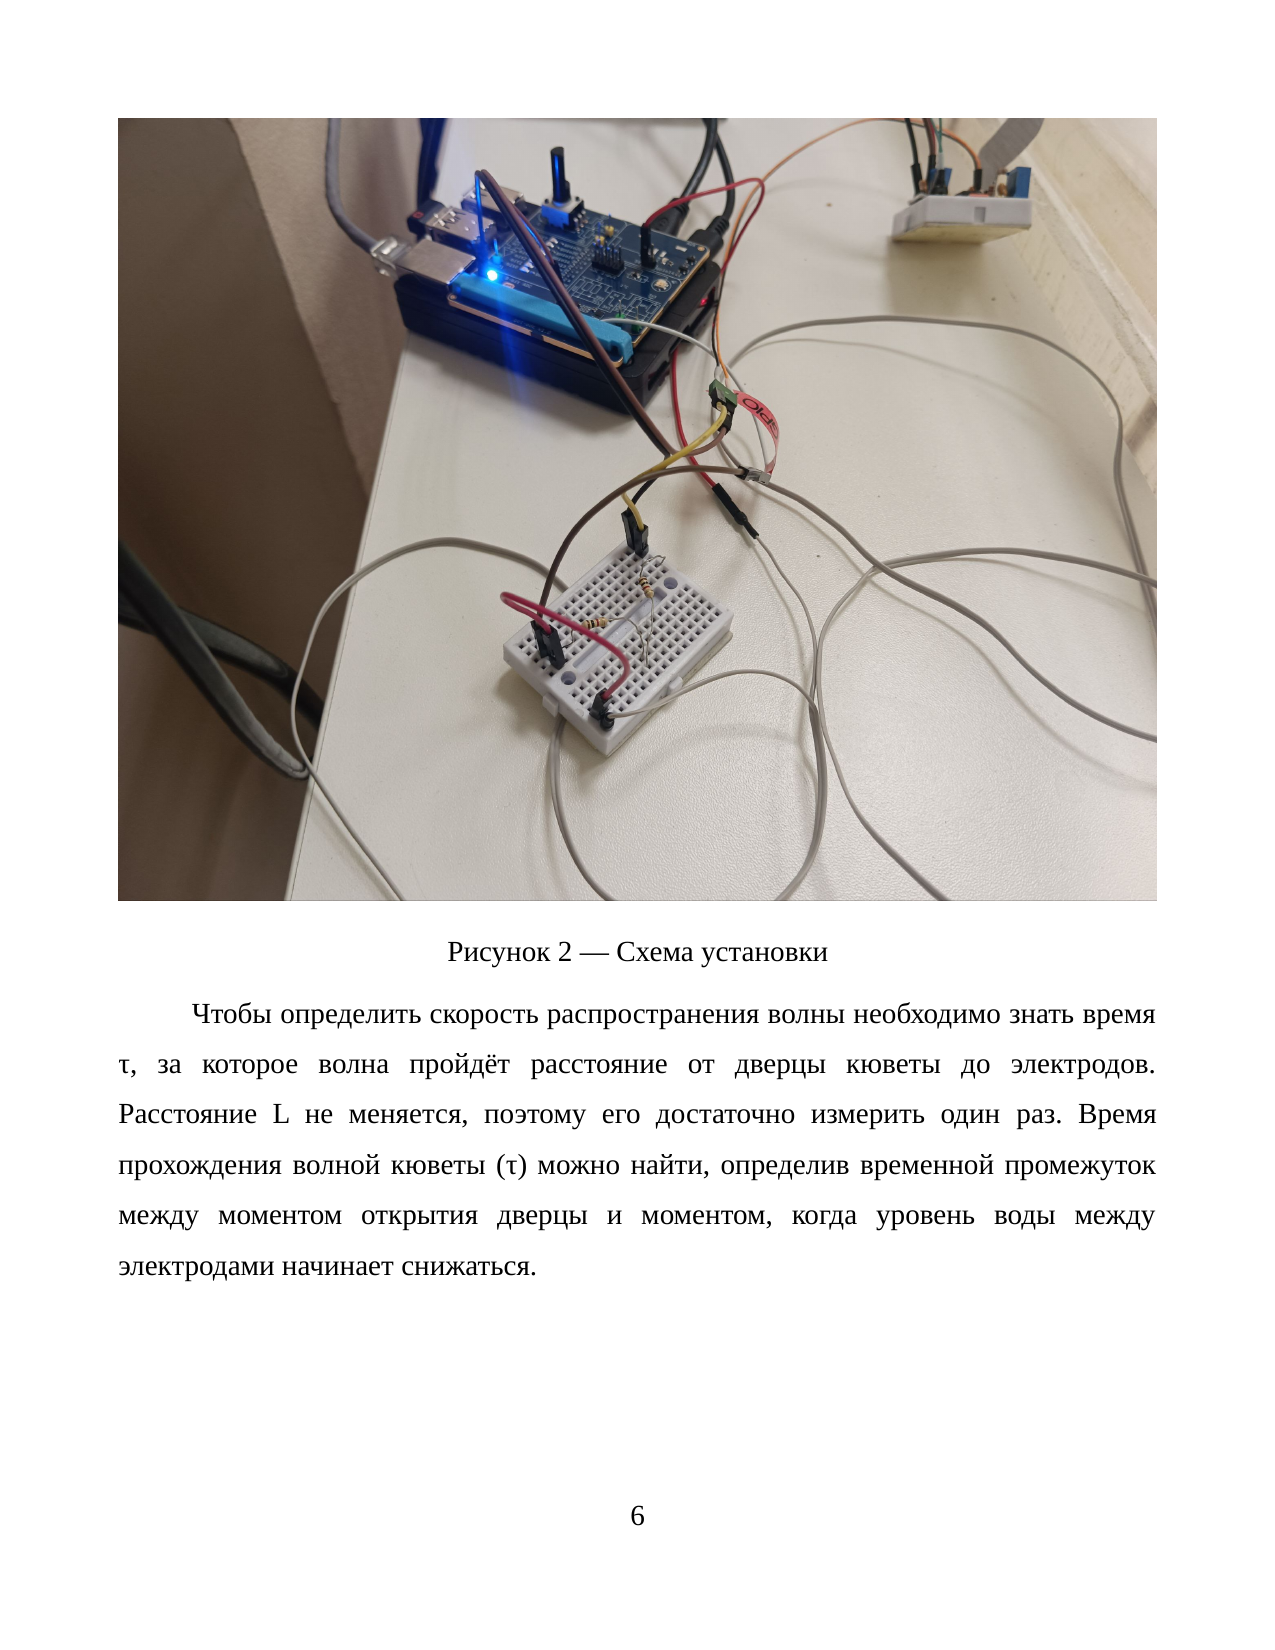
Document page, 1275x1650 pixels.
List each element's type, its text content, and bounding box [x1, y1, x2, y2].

picture [118, 118, 1157, 901]
text Рисунок 2 — Схема установки [118, 901, 1157, 967]
text Чтобы определить скорость распространения волны необходимо знать время τ, за которое волна пройдёт расстояние от дверцы кюветы до электродов. Расстояние L не меняется, поэтому его достаточно измерить один раз. Время прохождения волной кюветы (τ) можно найти, определив временной промежуток между моментом открытия дверцы и моментом, когда уровень воды между электродами начинает снижаться. [118, 996, 1157, 1281]
